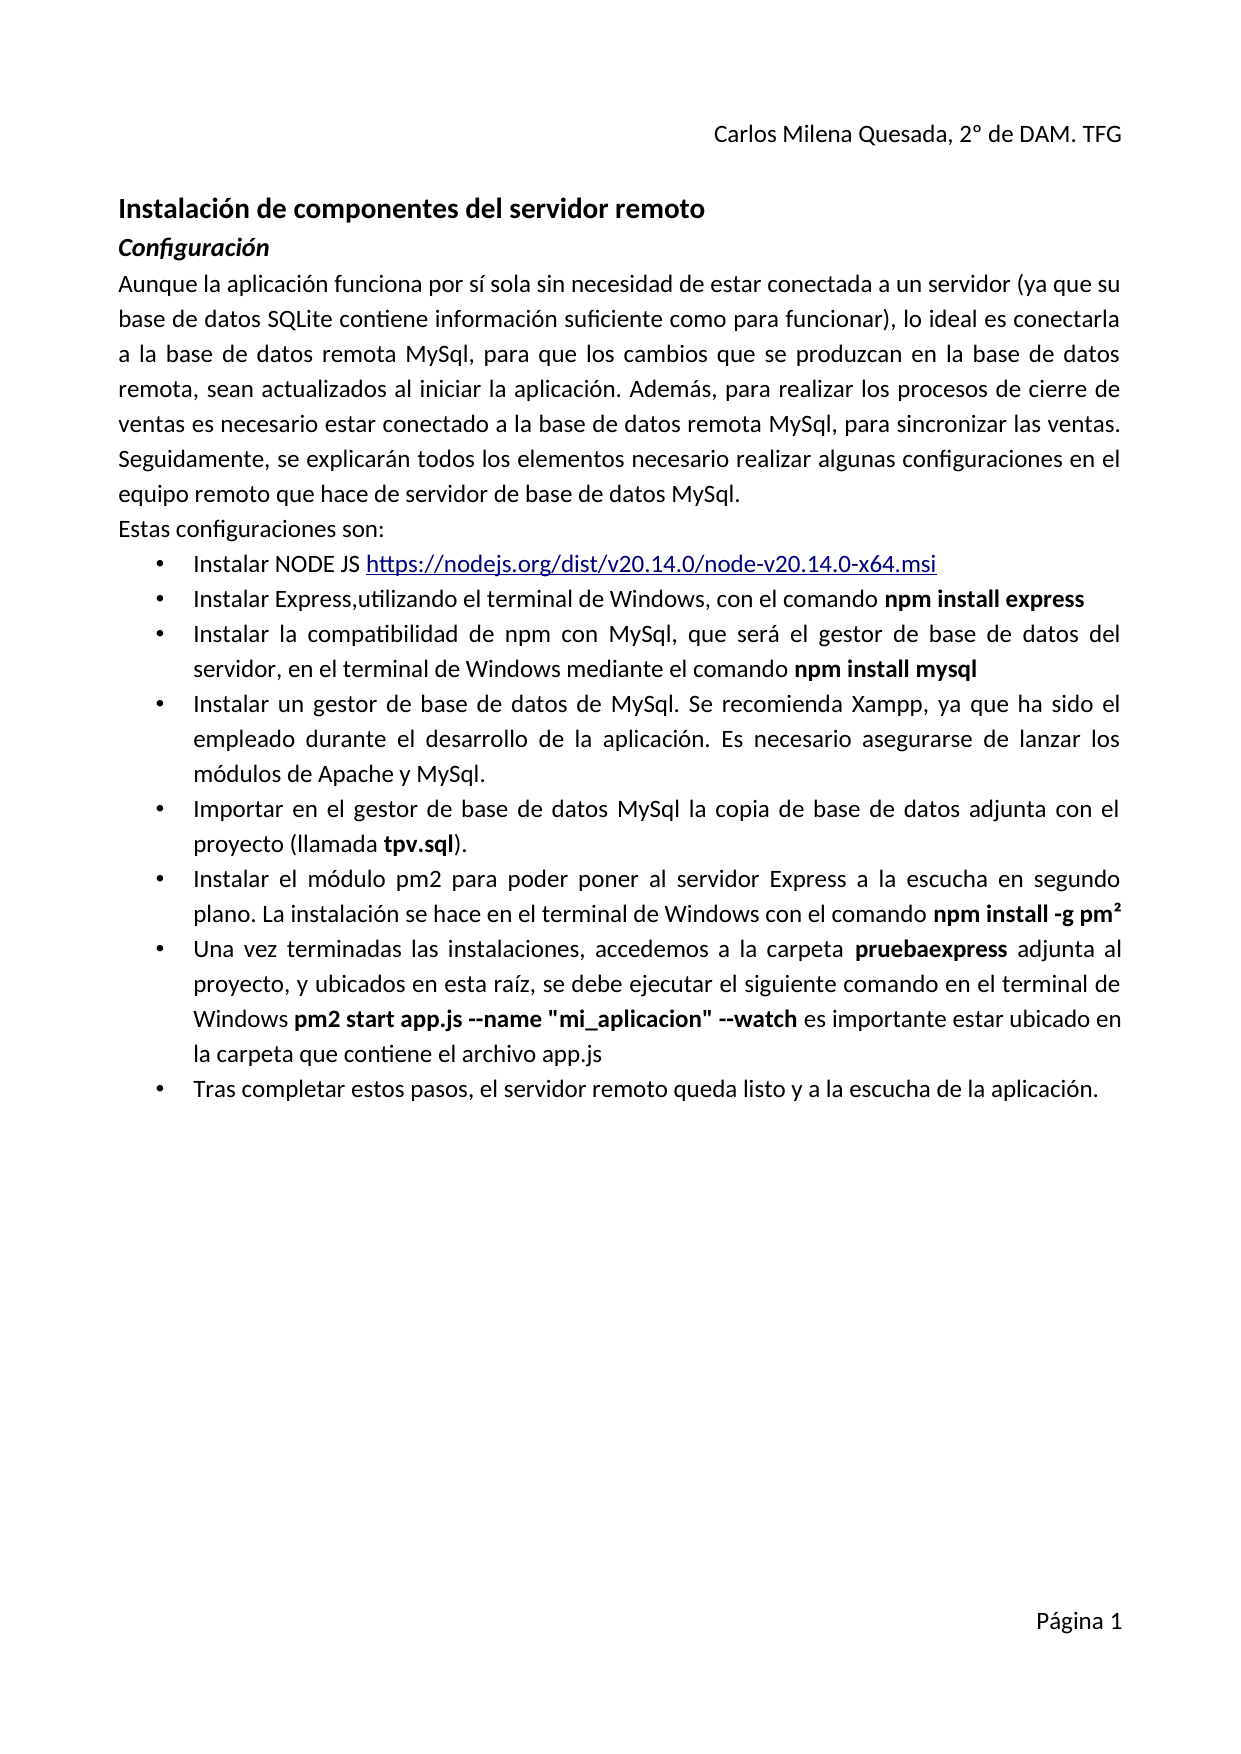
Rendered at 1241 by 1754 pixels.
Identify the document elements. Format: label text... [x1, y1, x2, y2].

text Aunque la aplicación funciona por sí sola sin necesidad de estar conectada a un servidor (ya que su base de datos SQLite contiene información suficiente como para funcionar), lo ideal es conectarla a la base de datos remota MySql, para que los cambios que se produzcan en la base de datos remota, sean actualizados al iniciar la aplicación. Además, para realizar los procesos de cierre de ventas es necesario estar conectado a la base de datos remota MySql, para sincronizar las ventas. Seguidamente, se explicarán todos los elementos necesario realizar algunas configuraciones en el equipo remoto que hace de servidor de base de datos MySql. [118, 268, 1122, 508]
list Instalar la compatibilidad de npm con MySql, que será el gestor de base de datos del servidor, en el terminal de Windows mediante el comando npm install mysql [156, 618, 1122, 683]
list Una vez terminadas las instalaciones, accedemos a la carpeta pruebaexpress adjunta al proyecto, y ubicados en esta raíz, se debe ejecutar el siguiente comando en el terminal de Windows pm2 start app.js --name "mi_aplicacion" --watch es importante estar ubicado en la carpeta que contiene el archivo app.js [156, 933, 1122, 1068]
text Estas configuraciones son: [118, 513, 1122, 543]
subtitle Instalación de componentes del servidor remoto [118, 190, 1122, 226]
list Instalar Express,utilizando el terminal de Windows, con el comando npm install express [156, 583, 1122, 613]
subtitle Configuración [118, 231, 1122, 263]
list Tras completar estos pasos, el servidor remoto queda listo y a la escucha de la aplicación. [156, 1073, 1122, 1103]
list Importar en el gestor de base de datos MySql la copia de base de datos adjunta con el proyecto (llamada tpv.sql). [156, 793, 1122, 858]
list Instalar el módulo pm2 para poder poner al servidor Express a la escucha en segundo plano. La instalación se hace en el terminal de Windows con el comando npm install -g pm² [156, 863, 1122, 928]
list Instalar NODE JS https://nodejs.org/dist/v20.14.0/node-v20.14.0-x64.msi [156, 548, 1122, 578]
list Instalar un gestor de base de datos de MySql. Se recomienda Xampp, ya que ha sido el empleado durante el desarrollo de la aplicación. Es necesario asegurarse de lanzar los módulos de Apache y MySql. [156, 688, 1122, 788]
